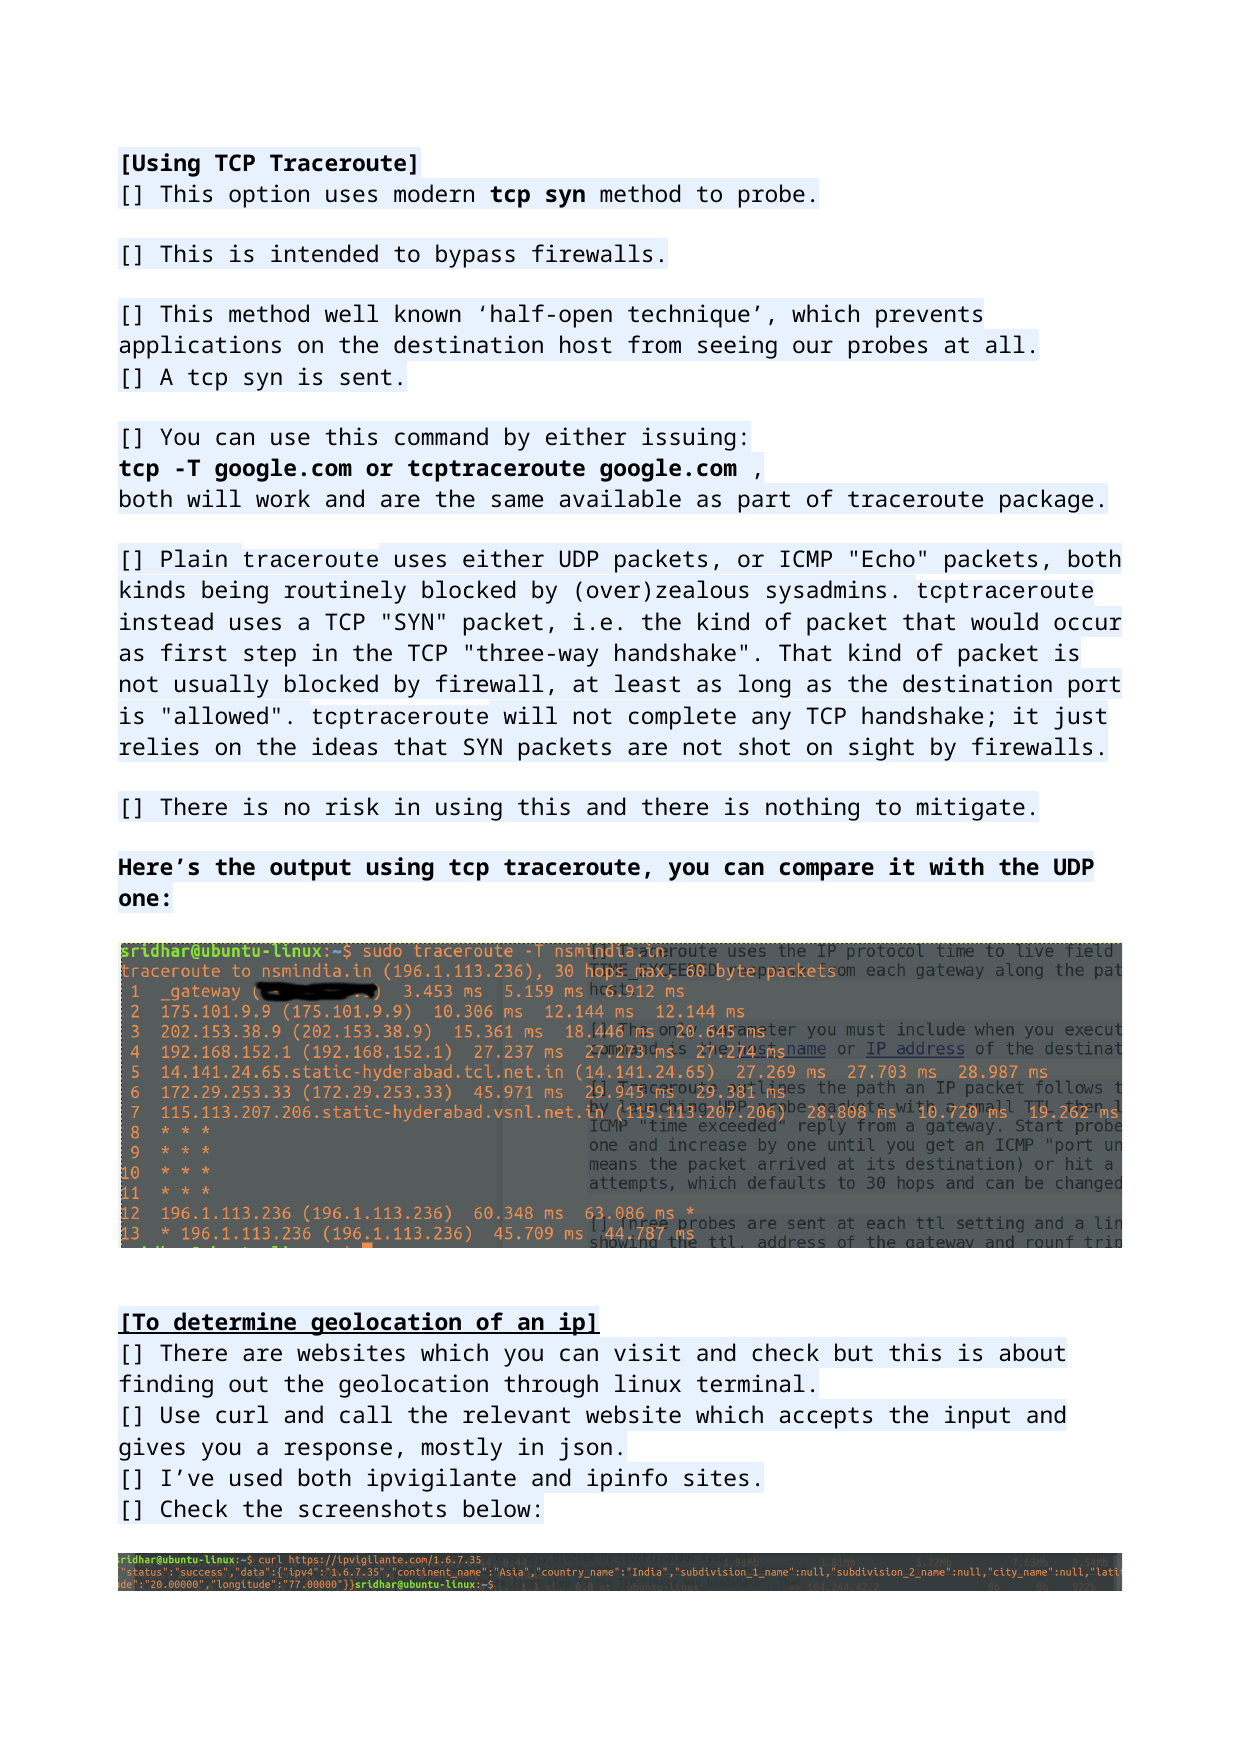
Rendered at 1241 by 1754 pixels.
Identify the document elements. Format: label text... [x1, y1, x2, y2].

text [Using TCP Traceroute] [118, 147, 1122, 178]
text [To determine geolocation of an ip] [118, 1306, 1122, 1337]
text both will work and are the same available as part of traceroute package. [118, 483, 1122, 514]
text [] Check the screenshots below: [118, 1493, 1122, 1524]
text Here’s the output using tcp traceroute, you can compare it with the UDP one: [118, 851, 1122, 913]
text [] There are websites which you can visit and check but this is about finding out the geolocation through linux terminal. [118, 1337, 1122, 1399]
text [] Plain traceroute uses either UDP packets, or ICMP "Echo" packets, both kinds being routinely blocked by (over)zealous sysadmins. tcptraceroute instead uses a TCP "SYN" packet, i.e. the kind of packet that would occur as first step in the TCP "three-way handshake". That kind of packet is not usually blocked by firewall, at least as long as the destination port is "allowed". tcptraceroute will not complete any TCP handshake; it just relies on the ideas that SYN packets are not shot on sight by firewalls. [118, 543, 1122, 762]
text [] You can use this command by either issuing: [118, 421, 1122, 452]
text tcp -T google.com or tcptraceroute google.com , [118, 452, 1122, 483]
text [] A tcp syn is sent. [118, 361, 1122, 392]
picture [118, 942, 1123, 1248]
text [] This method well known ‘half-open technique’, which prevents applications on the destination host from seeing our probes at all. [118, 298, 1122, 361]
text [] I’ve used both ipvigilante and ipinfo sites. [118, 1462, 1122, 1493]
picture [118, 1553, 1123, 1591]
text [] This is intended to bypass firewalls. [118, 238, 1122, 269]
text [] This option uses modern tcp syn method to probe. [118, 178, 1122, 209]
text [] Use curl and call the relevant website which accepts the input and gives you a response, mostly in json. [118, 1399, 1122, 1462]
text [] There is no risk in using this and there is nothing to mitigate. [118, 791, 1122, 822]
